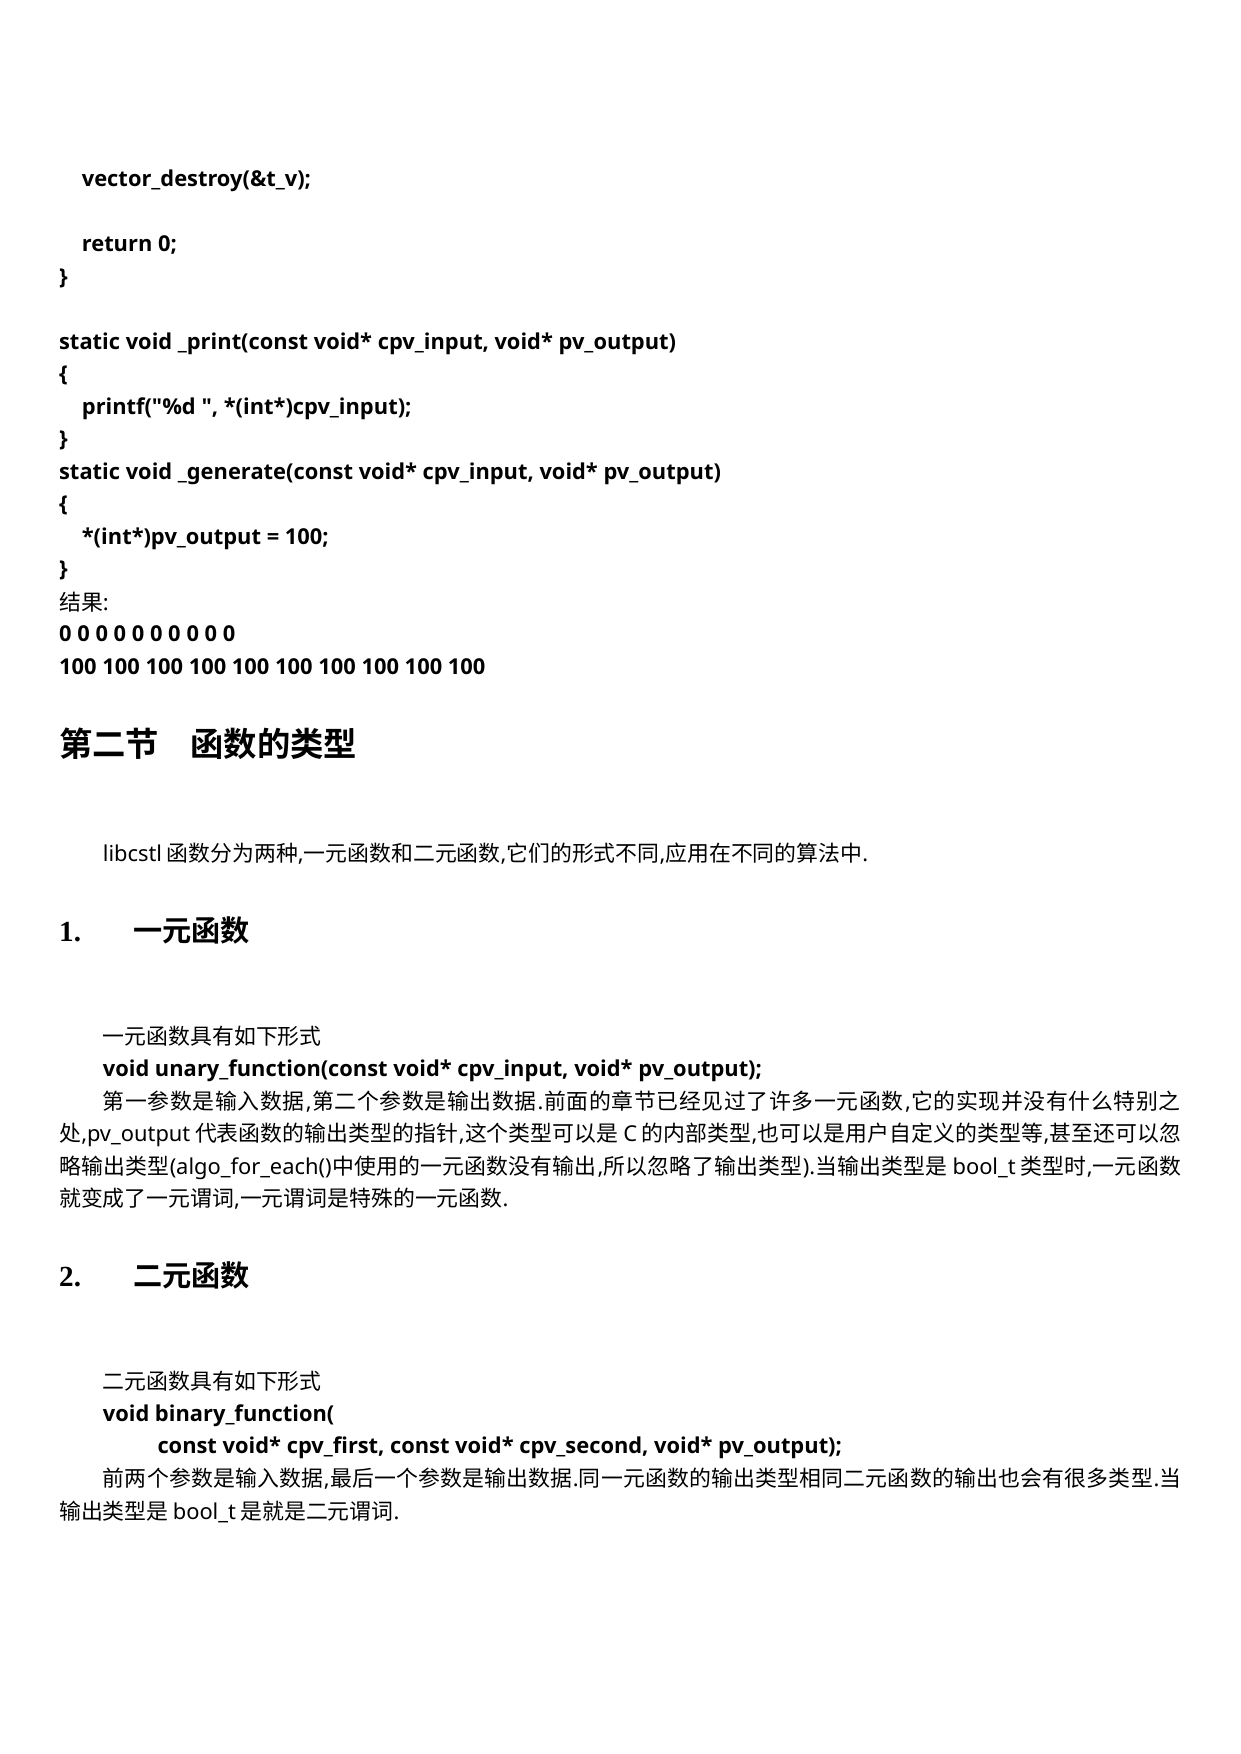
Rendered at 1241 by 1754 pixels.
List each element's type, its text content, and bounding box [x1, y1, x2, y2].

text printf("%d ", *(int*)cpv_input); [59, 389, 1181, 422]
text libcstl函数分为两种,一元函数和二元函数,它们的形式不同,应用在不同的算法中. [59, 836, 1181, 869]
text } [59, 552, 1181, 584]
text 二元函数具有如下形式 [59, 1364, 1181, 1396]
text 一元函数具有如下形式 [59, 1019, 1181, 1051]
text const void* cpv_first, const void* cpv_second, void* pv_output); [103, 1429, 1181, 1461]
text static void _print(const void* cpv_input, void* pv_output) [59, 324, 1181, 357]
text return 0; [59, 227, 1181, 259]
text } [59, 422, 1181, 454]
text { [59, 357, 1181, 389]
text } [59, 259, 1181, 292]
text static void _generate(const void* cpv_input, void* pv_output) [59, 454, 1181, 487]
text *(int*)pv_output = 100; [59, 519, 1181, 552]
subtitle 函数的类型 [59, 709, 1181, 774]
subtitle 一元函数 [59, 896, 1181, 961]
text vector_destroy(&t_v); [59, 162, 1181, 194]
text 第一参数是输入数据,第二个参数是输出数据.前面的章节已经见过了许多一元函数,它的实现并没有什么特别之处,pv_output代表函数的输出类型的指针,这个类型可以是C的内部类型,也可以是用户自定义的类型等,甚至还可以忽略输出类型(algo_for_each()中使用的一元函数没有输出,所以忽略了输出类型).当输出类型是bool_t类型时,一元函数就变成了一元谓词,一元谓词是特殊的一元函数. [59, 1084, 1181, 1214]
text 0 0 0 0 0 0 0 0 0 0 [59, 617, 1181, 649]
text { [59, 487, 1181, 519]
text void binary_function( [59, 1396, 1181, 1429]
subtitle 二元函数 [59, 1241, 1181, 1306]
text 前两个参数是输入数据,最后一个参数是输出数据.同一元函数的输出类型相同二元函数的输出也会有很多类型.当输出类型是bool_t是就是二元谓词. [59, 1461, 1181, 1526]
text 结果: [59, 584, 1181, 617]
text 100 100 100 100 100 100 100 100 100 100 [59, 649, 1181, 682]
text void unary_function(const void* cpv_input, void* pv_output); [59, 1051, 1181, 1084]
